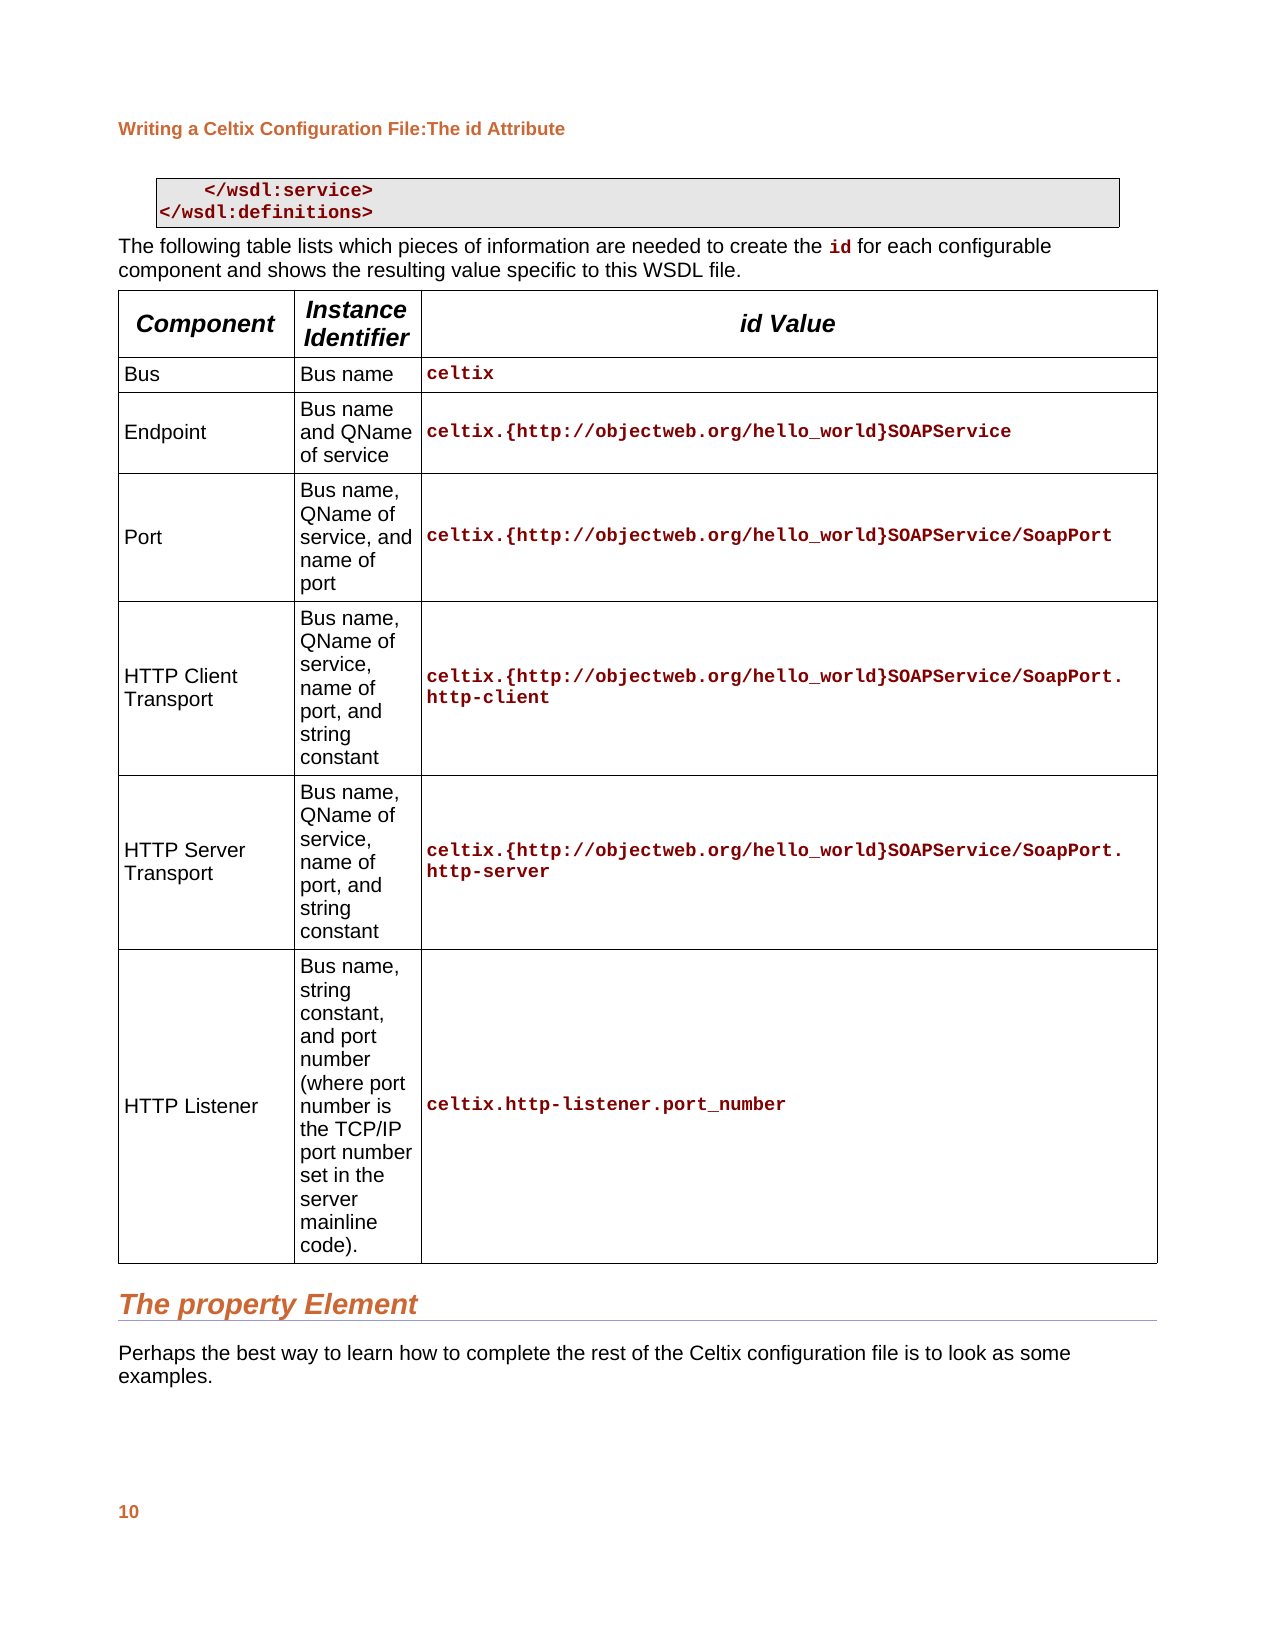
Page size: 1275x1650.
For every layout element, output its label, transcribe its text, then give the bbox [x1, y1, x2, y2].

table_cell Bus name, QName of service, and name of port [295, 474, 421, 601]
table_header id Value [422, 291, 1157, 357]
table_cell Bus name, QName of service, name of port, and string constant [295, 776, 421, 949]
table_cell Bus name and QName of service [295, 393, 421, 473]
table_cell HTTP Server Transport [119, 776, 294, 949]
table_cell Bus name, QName of service, name of port, and string constant [295, 602, 421, 775]
table_cell HTTP Listener [119, 950, 294, 1263]
table_cell celtix.{http://objectweb.org/hello_world}SOAPService/SoapPort [422, 474, 1157, 601]
table_cell HTTP Client Transport [119, 602, 294, 775]
text The following table lists which pieces of information are needed to create the id for each configurable component and shows the resulting value specific to this WSDL file. [118, 234, 1157, 282]
table_header Instance Identifier [295, 291, 421, 357]
table_cell Endpoint [119, 393, 294, 473]
table_cell celtix.{http://objectweb.org/hello_world}SOAPService/SoapPort. http-client [422, 602, 1157, 775]
table_cell celtix.{http://objectweb.org/hello_world}SOAPService [422, 393, 1157, 473]
subtitle The property Element [118, 1288, 1157, 1320]
table_header Component [119, 291, 294, 357]
text </wsdl:service> [157, 179, 1119, 199]
table_cell Port [119, 474, 294, 601]
table_cell celtix.http-listener.port_number [422, 950, 1157, 1263]
table_cell Bus [119, 358, 294, 392]
text </wsdl:definitions> [157, 199, 1119, 227]
table_cell Bus name [295, 358, 421, 392]
table_cell celtix [422, 358, 1157, 392]
text Perhaps the best way to learn how to complete the rest of the Celtix configuration file is to look as some examples. [118, 1341, 1157, 1388]
table_cell celtix.{http://objectweb.org/hello_world}SOAPService/SoapPort. http-server [422, 776, 1157, 949]
table_cell Bus name, string constant, and port number (where port number is the TCP/IP port number set in the server mainline code). [295, 950, 421, 1263]
